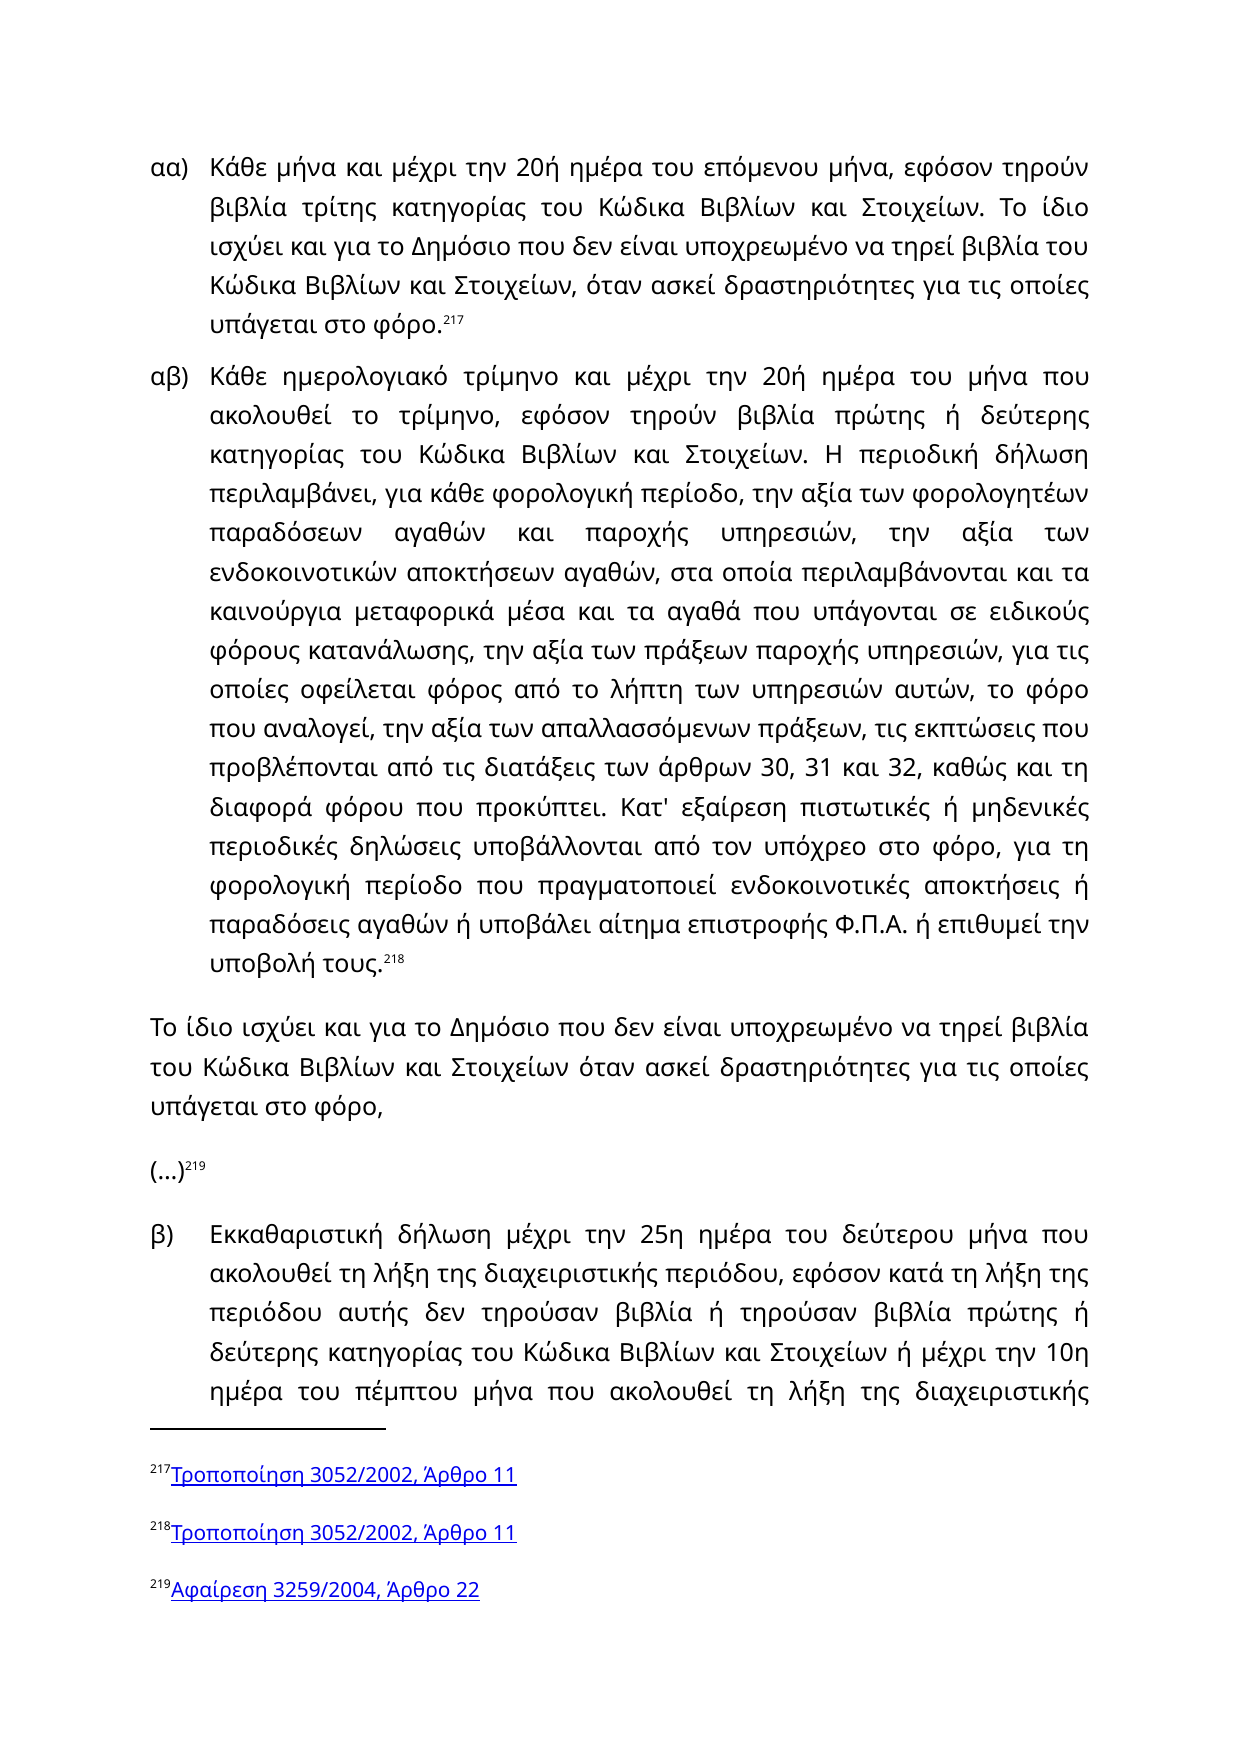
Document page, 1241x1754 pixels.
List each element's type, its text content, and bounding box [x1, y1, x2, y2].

text Αφαίρεση 3259/2004, Άρθρο 22 [150, 1576, 1090, 1604]
list αα) Κάθε μήνα και μέχρι την 20ή ημέρα του επόμενου μήνα, εφόσον τηρούν βιβλία τρίτης κατηγορίας του Κώδικα Βιβλίων και Στοιχείων. Το ίδιο ισχύει και για το Δημόσιο που δεν είναι υποχρεωμένο να τηρεί βιβλία του Κώδικα Βιβλίων και Στοιχείων, όταν ασκεί δραστηριότητες για τις οποίες υπάγεται στο φόρο. [150, 150, 1090, 341]
text Το ίδιο ισχύει και για το Δημόσιο που δεν είναι υποχρεωμένο να τηρεί βιβλία του Κώδικα Βιβλίων και Στοιχείων όταν ασκεί δραστηριότητες για τις οποίες υπάγεται στο φόρο, [150, 1010, 1090, 1122]
text (…) [150, 1152, 1090, 1187]
list αβ) Κάθε ημερολογιακό τρίμηνο και μέχρι την 20ή ημέρα του μήνα που ακολουθεί το τρίμηνο, εφόσον τηρούν βιβλία πρώτης ή δεύτερης κατηγορίας του Κώδικα Βιβλίων και Στοιχείων. Η περιοδική δήλωση περιλαμβάνει, για κάθε φορολογική περίοδο, την αξία των φορολογητέων παραδόσεων αγαθών και παροχής υπηρεσιών, την αξία των ενδοκοινοτικών αποκτήσεων αγαθών, στα οποία περιλαμβάνονται και τα καινούργια μεταφορικά μέσα και τα αγαθά που υπάγονται σε ειδικούς φόρους κατανάλωσης, την αξία των πράξεων παροχής υπηρεσιών, για τις οποίες οφείλεται φόρος από το λήπτη των υπηρεσιών αυτών, το φόρο που αναλογεί, την αξία των απαλλασσόμενων πράξεων, τις εκπτώσεις που προβλέπονται από τις διατάξεις των άρθρων 30, 31 και 32, καθώς και τη διαφορά φόρου που προκύπτει. Κατ' εξαίρεση πιστωτικές ή μηδενικές περιοδικές δηλώσεις υποβάλλονται από τον υπόχρεο στο φόρο, για τη φορολογική περίοδο που πραγματοποιεί ενδοκοινοτικές αποκτήσεις ή παραδόσεις αγαθών ή υποβάλει αίτημα επιστροφής Φ.Π.Α. ή επιθυμεί την υποβολή τους. [150, 358, 1090, 980]
text Τροποποίηση 3052/2002, Άρθρο 11 [150, 1518, 1090, 1546]
text Τροποποίηση 3052/2002, Άρθρο 11 [150, 1460, 1090, 1489]
list β) Εκκαθαριστική δήλωση μέχρι την 25η ημέρα του δεύτερου μήνα που ακολουθεί τη λήξη της διαχειριστικής περιόδου, εφόσον κατά τη λήξη της περιόδου αυτής δεν τηρούσαν βιβλία ή τηρούσαν βιβλία πρώτης ή δεύτερης κατηγορίας του Κώδικα Βιβλίων και Στοιχείων ή μέχρι την 10η ημέρα του πέμπτου μήνα που ακολουθεί τη λήξη της διαχειριστικής [150, 1217, 1090, 1407]
